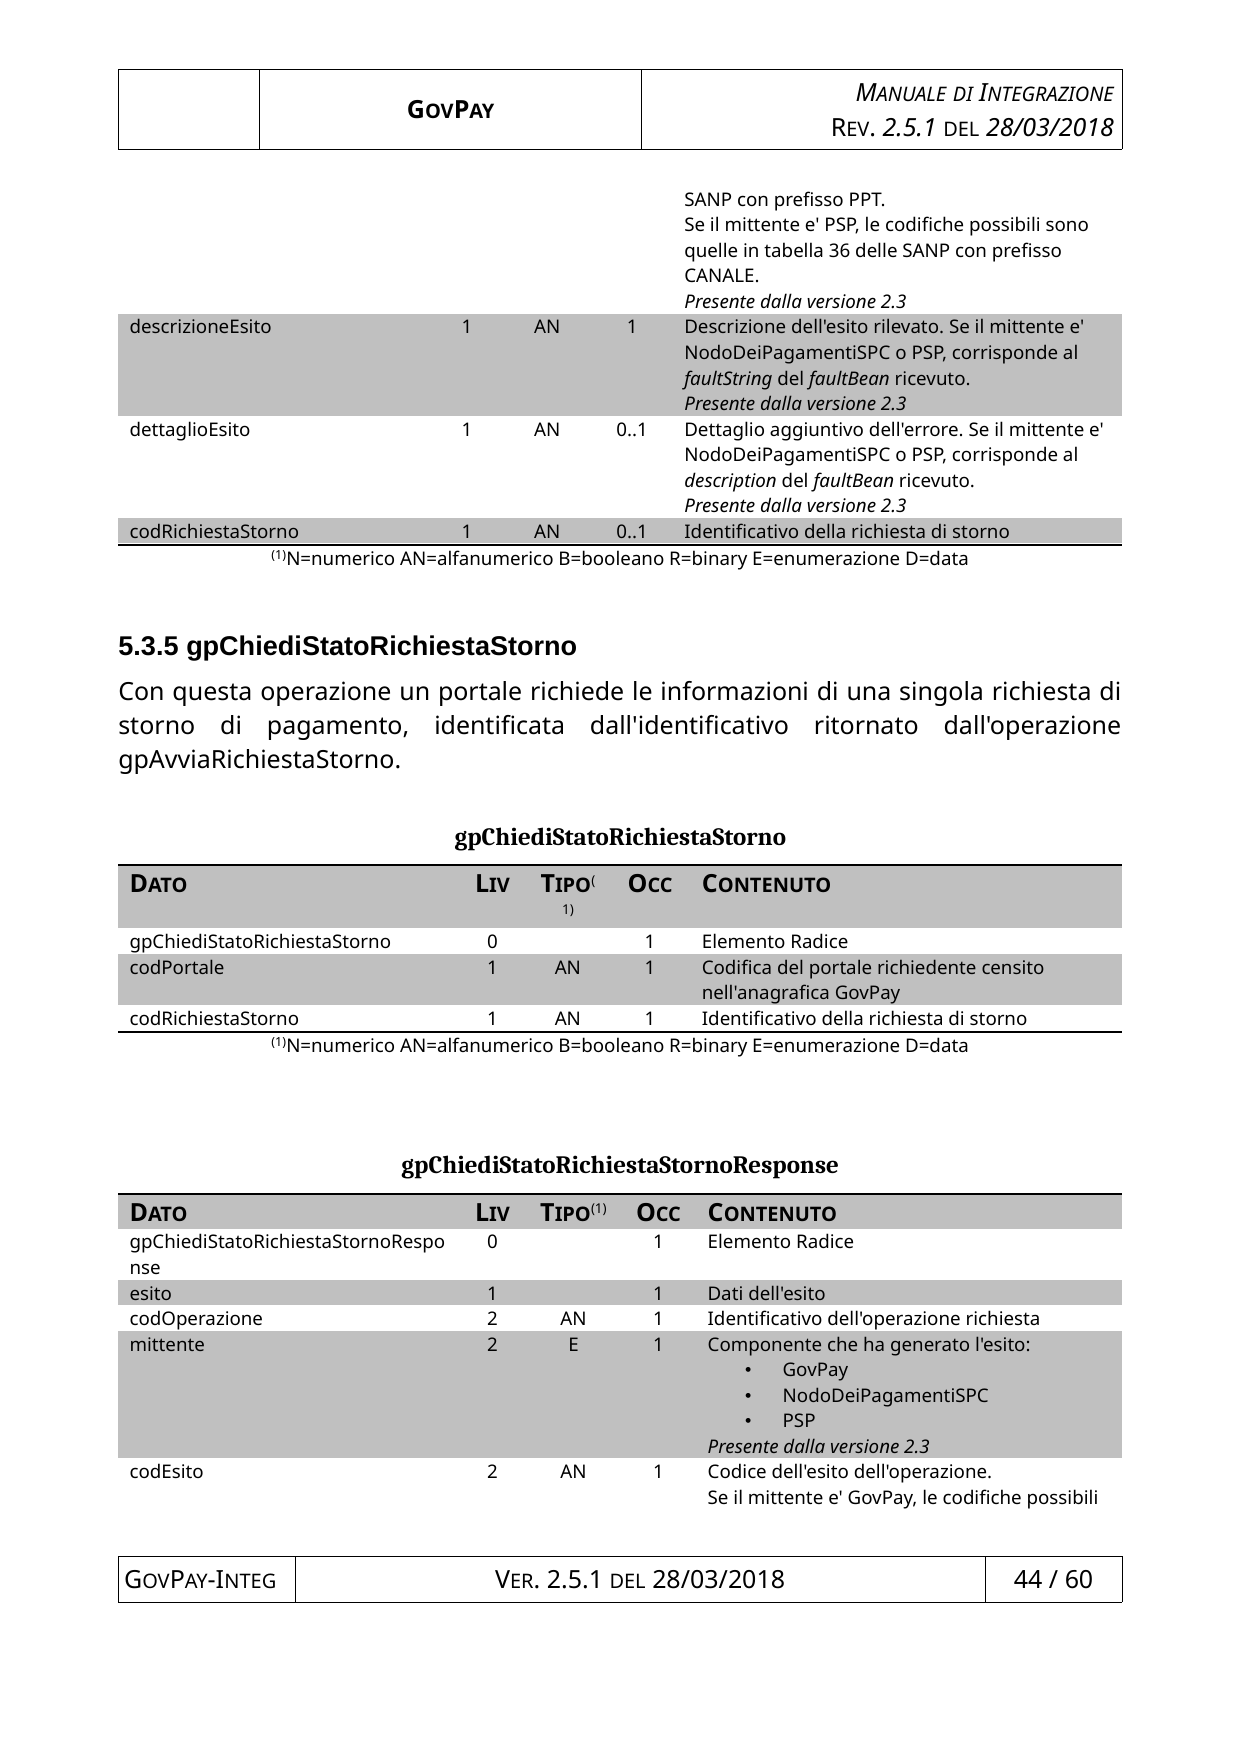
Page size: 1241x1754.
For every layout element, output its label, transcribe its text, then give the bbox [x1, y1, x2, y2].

table_cell Occ [609, 866, 690, 928]
table_cell Tipo(1) [526, 866, 609, 928]
table_cell SANP con prefisso PPT. Se il mittente e' PSP, le codifiche possibili sono quelle in tabella 36 delle SANP con prefisso CANALE. Presente dalla versione 2.3 [673, 186, 1122, 314]
table_cell 1 [620, 1229, 696, 1280]
table_cell Liv [458, 1195, 526, 1229]
table_cell 1 [431, 518, 503, 543]
table_cell 1 [620, 1280, 696, 1305]
text (1)N=numerico AN=alfanumerico B=booleano R=binary E=enumerazione D=data [118, 546, 1122, 571]
table_cell codRichiestaStorno [118, 518, 431, 543]
table_cell 2 [458, 1459, 526, 1509]
table_cell 1 [458, 954, 526, 1005]
table_cell [118, 186, 431, 314]
table_cell Dati dell'esito [696, 1280, 1122, 1305]
table_cell gpChiediStatoRichiestaStornoResponse [118, 1229, 458, 1280]
table_cell AN [503, 314, 591, 416]
table_cell Contenuto [690, 866, 1122, 928]
table_cell Dato [118, 866, 458, 928]
table_cell 1 [458, 1005, 526, 1031]
table_cell 2 [458, 1331, 526, 1458]
table_cell 0..1 [591, 416, 673, 518]
text Con questa operazione un portale richiede le informazioni di una singola richiesta di storno di pagamento, identificata dall'identificativo ritornato dall'operazione gpAvviaRichiestaStorno. [118, 674, 1122, 776]
table_cell Dato [118, 1195, 458, 1229]
table_cell gpChiediStatoRichiestaStorno [118, 929, 458, 954]
table_cell 1 [609, 1005, 690, 1031]
table_cell 0..1 [591, 518, 673, 543]
table_cell AN [526, 1305, 620, 1331]
table_cell Liv [458, 866, 526, 928]
table_cell [591, 186, 673, 314]
table_cell codRichiestaStorno [118, 1005, 458, 1031]
table_cell 0 [458, 1229, 526, 1280]
table_cell AN [526, 1005, 609, 1031]
table_cell dettaglioEsito [118, 416, 431, 518]
table_cell Identificativo della richiesta di storno [690, 1005, 1122, 1031]
table_cell codOperazione [118, 1305, 458, 1331]
subtitle gpChiediStatoRichiestaStorno [118, 630, 1122, 661]
table_cell 0 [458, 929, 526, 954]
table_cell 1 [620, 1331, 696, 1458]
table_cell [526, 1229, 620, 1280]
table_cell Codifica del portale richiedente censito nell'anagrafica GovPay [690, 954, 1122, 1005]
table_cell mittente [118, 1331, 458, 1458]
table_cell Dettaglio aggiuntivo dell'errore. Se il mittente e' NodoDeiPagamentiSPC o PSP, corrisponde al description del faultBean ricevuto. Presente dalla versione 2.3 [673, 416, 1122, 518]
table_cell Occ [620, 1195, 696, 1229]
table_cell 1 [431, 314, 503, 416]
table_cell Contenuto [696, 1195, 1122, 1229]
table_cell 1 [620, 1305, 696, 1331]
table_cell Identificativo della richiesta di storno [673, 518, 1122, 543]
table_cell 1 [620, 1459, 696, 1509]
table_cell 1 [431, 416, 503, 518]
table_cell AN [526, 1459, 620, 1509]
table_cell codPortale [118, 954, 458, 1005]
table_cell Tipo(1) [526, 1195, 620, 1229]
table_cell [526, 929, 609, 954]
table_cell AN [526, 954, 609, 1005]
table_cell Elemento Radice [690, 929, 1122, 954]
table_cell 1 [609, 929, 690, 954]
table_cell 1 [591, 314, 673, 416]
table_header gpChiediStatoRichiestaStornoResponse [118, 1151, 1122, 1193]
table_cell Elemento Radice [696, 1229, 1122, 1280]
text (1)N=numerico AN=alfanumerico B=booleano R=binary E=enumerazione D=data [118, 1033, 1122, 1058]
table_cell 2 [458, 1305, 526, 1331]
table_cell Codice dell'esito dell'operazione. Se il mittente e' GovPay, le codifiche possibili [696, 1459, 1122, 1509]
table_cell [503, 186, 591, 314]
table_cell Identificativo dell'operazione richiesta [696, 1305, 1122, 1331]
table_cell E [526, 1331, 620, 1458]
table_cell esito [118, 1280, 458, 1305]
table_cell Descrizione dell'esito rilevato. Se il mittente e' NodoDeiPagamentiSPC o PSP, corrisponde al faultString del faultBean ricevuto. Presente dalla versione 2.3 [673, 314, 1122, 416]
table_cell 1 [609, 954, 690, 1005]
table_cell 1 [458, 1280, 526, 1305]
table_cell AN [503, 518, 591, 543]
table_cell AN [503, 416, 591, 518]
table_cell [526, 1280, 620, 1305]
table_cell descrizioneEsito [118, 314, 431, 416]
table_header gpChiediStatoRichiestaStorno [118, 823, 1122, 864]
table_cell codEsito [118, 1459, 458, 1509]
table_cell [431, 186, 503, 314]
table_cell Componente che ha generato l'esito: GovPay NodoDeiPagamentiSPC PSP Presente dalla versione 2.3 [696, 1331, 1122, 1458]
